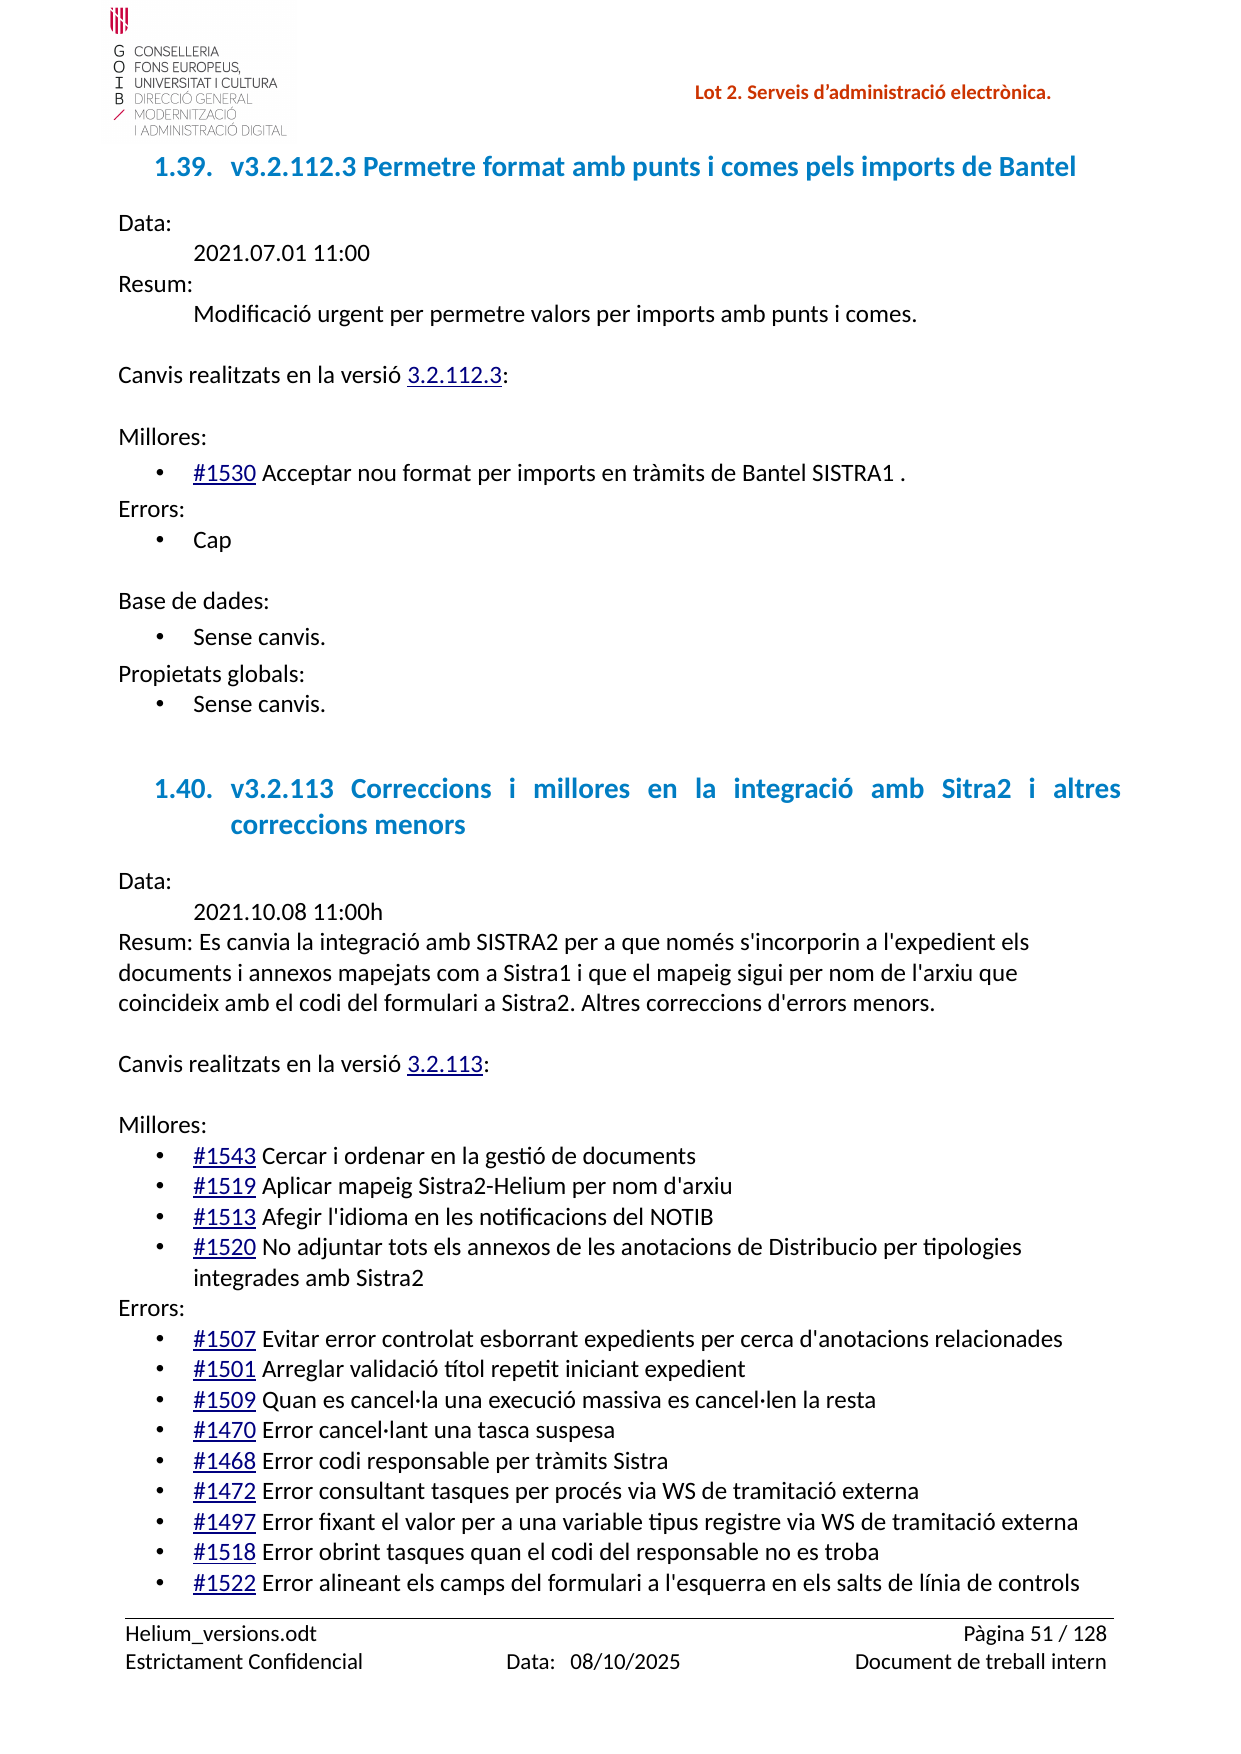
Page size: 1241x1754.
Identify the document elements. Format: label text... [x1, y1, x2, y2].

list #1530 Acceptar nou format per imports en tràmits de Bantel SISTRA1 . [156, 457, 1122, 488]
text Canvis realitzats en la versió 3.2.112.3: [118, 359, 1122, 390]
list #1501 Arreglar validació títol repetit iniciant expedient [156, 1353, 1122, 1384]
list #1519 Aplicar mapeig Sistra2-Helium per nom d'arxiu [156, 1170, 1122, 1201]
list #1518 Error obrint tasques quan el codi del responsable no es troba [156, 1537, 1122, 1567]
list #1520 No adjuntar tots els annexos de les anotacions de Distribucio per tipologies integrades amb Sistra2 [156, 1231, 1122, 1292]
subtitle v3.2.113 Correccions i millores en la integració amb Sitra2 i altres correccions menors [153, 770, 1122, 841]
list Sense canvis. [156, 688, 1122, 719]
list #1513 Afegir l'idioma en les notificacions del NOTIB [156, 1201, 1122, 1231]
text Resum: Es canvia la integració amb SISTRA2 per a que només s'incorporin a l'expedient els documents i annexos mapejats com a Sistra1 i que el mapeig sigui per nom de l'arxiu que coincideix amb el codi del formulari a Sistra2. Altres correccions d'errors menors. [118, 926, 1122, 1018]
list #1509 Quan es cancel·la una execució massiva es cancel·len la resta [156, 1384, 1122, 1414]
list #1497 Error fixant el valor per a una variable tipus registre via WS de tramitació externa [156, 1506, 1122, 1537]
text Millores: [118, 421, 1122, 451]
list #1472 Error consultant tasques per procés via WS de tramitació externa [156, 1476, 1122, 1506]
text Modificació urgent per permetre valors per imports amb punts i comes. [118, 298, 1122, 329]
text Base de dades: [118, 585, 1122, 616]
text Data: [118, 207, 1122, 237]
text Canvis realitzats en la versió 3.2.113: [118, 1048, 1122, 1079]
list Cap [156, 524, 1122, 554]
text Errors: [118, 1292, 1122, 1323]
text Propietats globals: [118, 658, 1122, 688]
list #1522 Error alineant els camps del formulari a l'esquerra en els salts de línia de controls [156, 1567, 1122, 1598]
text Millores: [118, 1109, 1122, 1140]
text Resum: [118, 268, 1122, 298]
list #1507 Evitar error controlat esborrant expedients per cerca d'anotacions relacionades [156, 1323, 1122, 1353]
text Errors: [118, 493, 1122, 524]
picture [100, 0, 297, 144]
subtitle v3.2.112.3 Permetre format amb punts i comes pels imports de Bantel [153, 148, 1122, 183]
text Data: [118, 865, 1122, 896]
list Sense canvis. [156, 622, 1122, 652]
text 2021.07.01 11:00 [118, 237, 1122, 268]
list #1468 Error codi responsable per tràmits Sistra [156, 1445, 1122, 1476]
list #1470 Error cancel·lant una tasca suspesa [156, 1414, 1122, 1445]
text 2021.10.08 11:00h [118, 896, 1122, 926]
list #1543 Cercar i ordenar en la gestió de documents [156, 1140, 1122, 1170]
